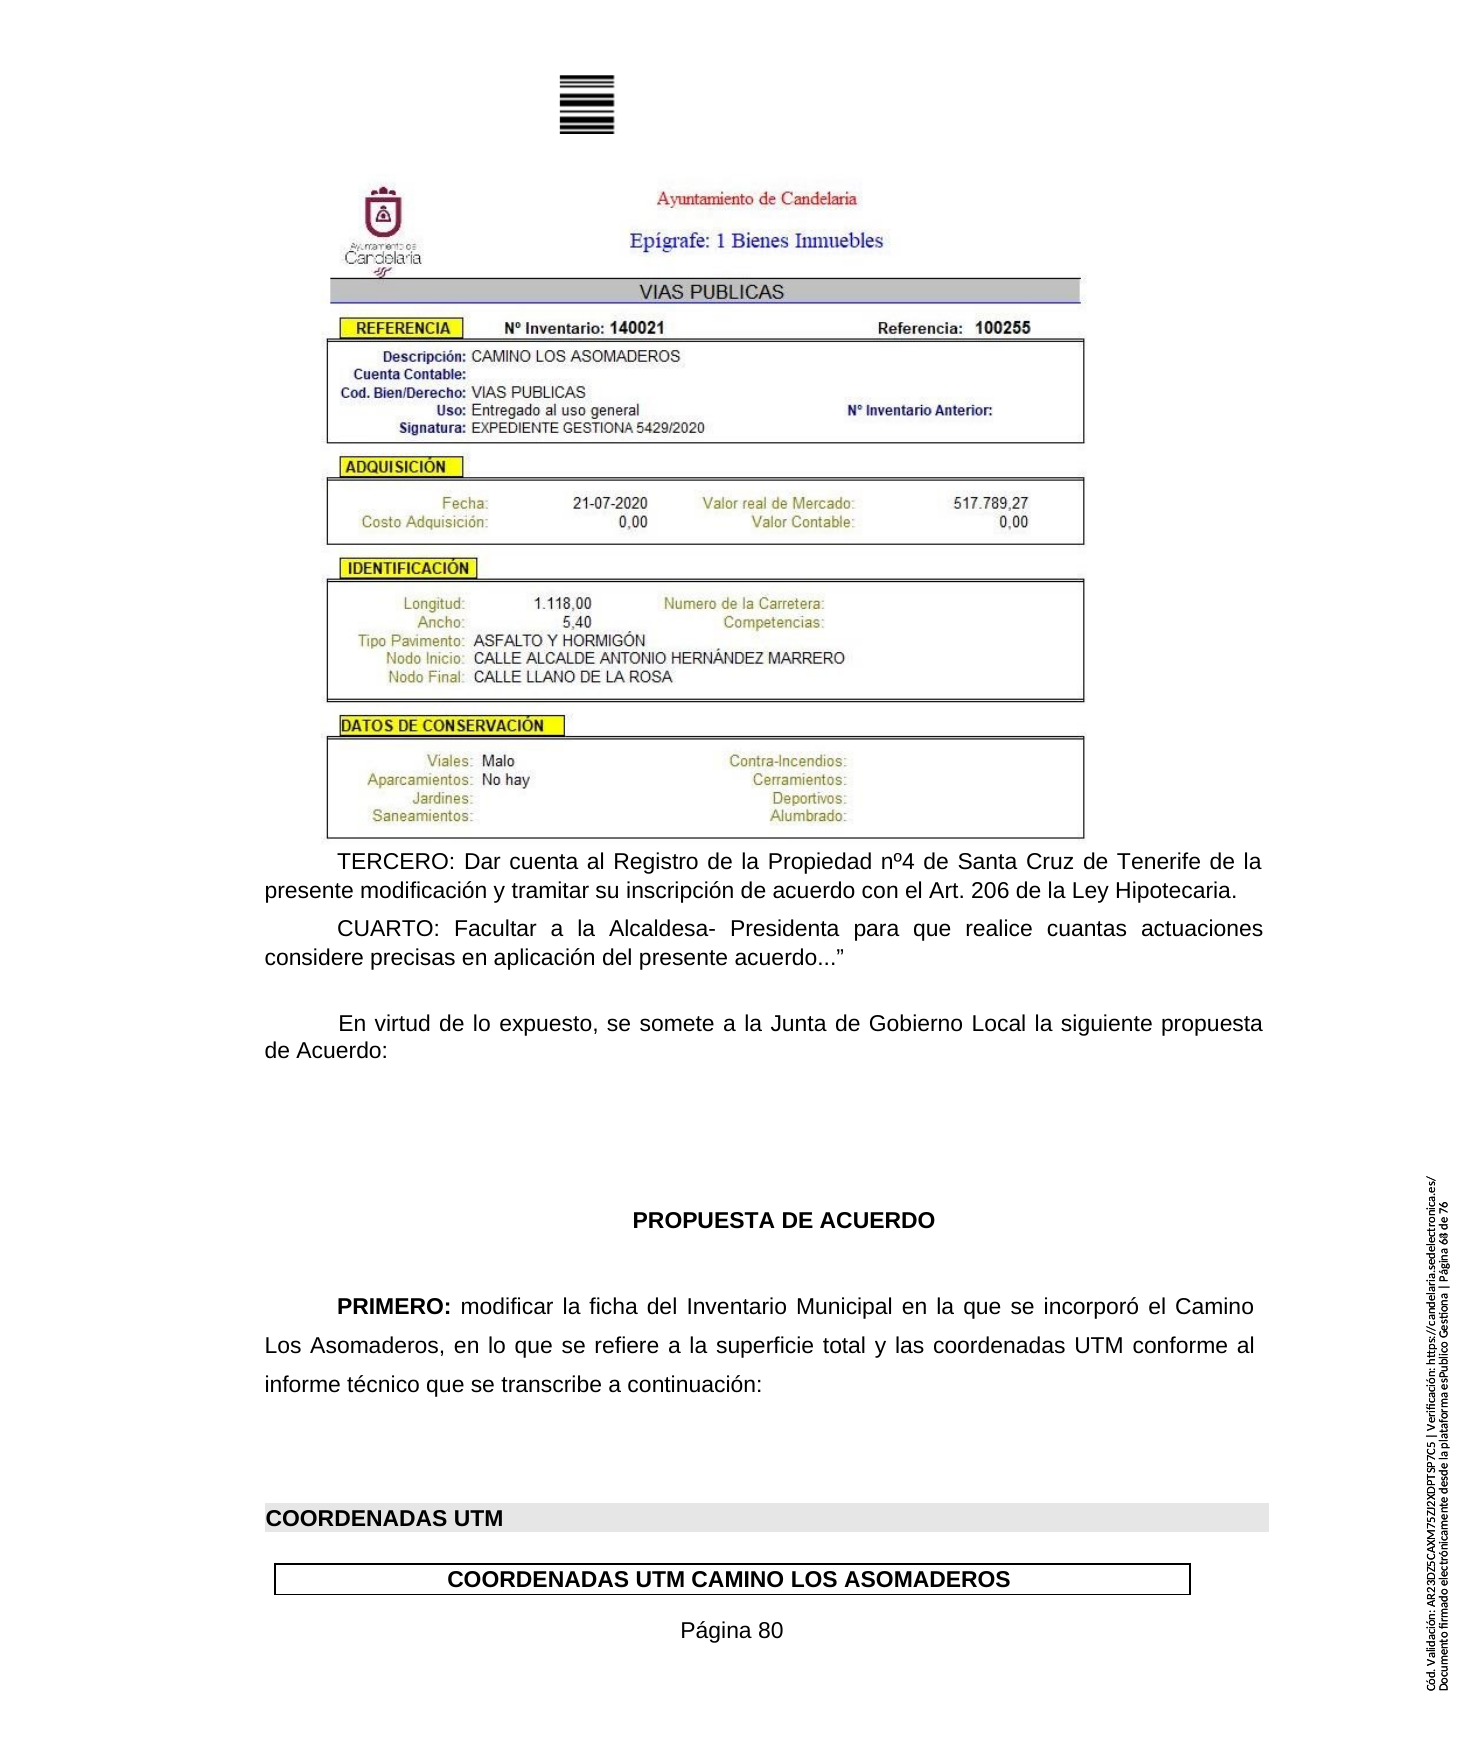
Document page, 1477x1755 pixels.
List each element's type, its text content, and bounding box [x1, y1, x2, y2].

subtitle COORDENADAS UTM [265, 1503, 1269, 1532]
text PRIMERO: modificar la ficha del Inventario Municipal en la que se incorporó el Camino Los Asomaderos, en lo que se refiere a la superficie total y las coordenadas UTM conforme al informe técnico que se transcribe a continuación: [264, 1293, 1256, 1397]
table_header COORDENADAS UTM CAMINO LOS ASOMADEROS [276, 1565, 1189, 1594]
text En virtud de lo expuesto, se somete a la Junta de Gobierno Local la siguiente propuesta de Acuerdo: [264, 1010, 1264, 1063]
text TERCERO: Dar cuenta al Registro de la Propiedad nº4 de Santa Cruz de Tenerife de la presente modificación y tramitar su inscripción de acuerdo con el Art. 206 de la Ley Hipotecaria. [264, 778, 1264, 904]
text CUARTO: Facultar a la Alcaldesa- Presidenta para que realice cuantas actuaciones considere precisas en aplicación del presente acuerdo...” [264, 915, 1264, 971]
subtitle PROPUESTA DE ACUERDO [333, 1205, 1241, 1234]
